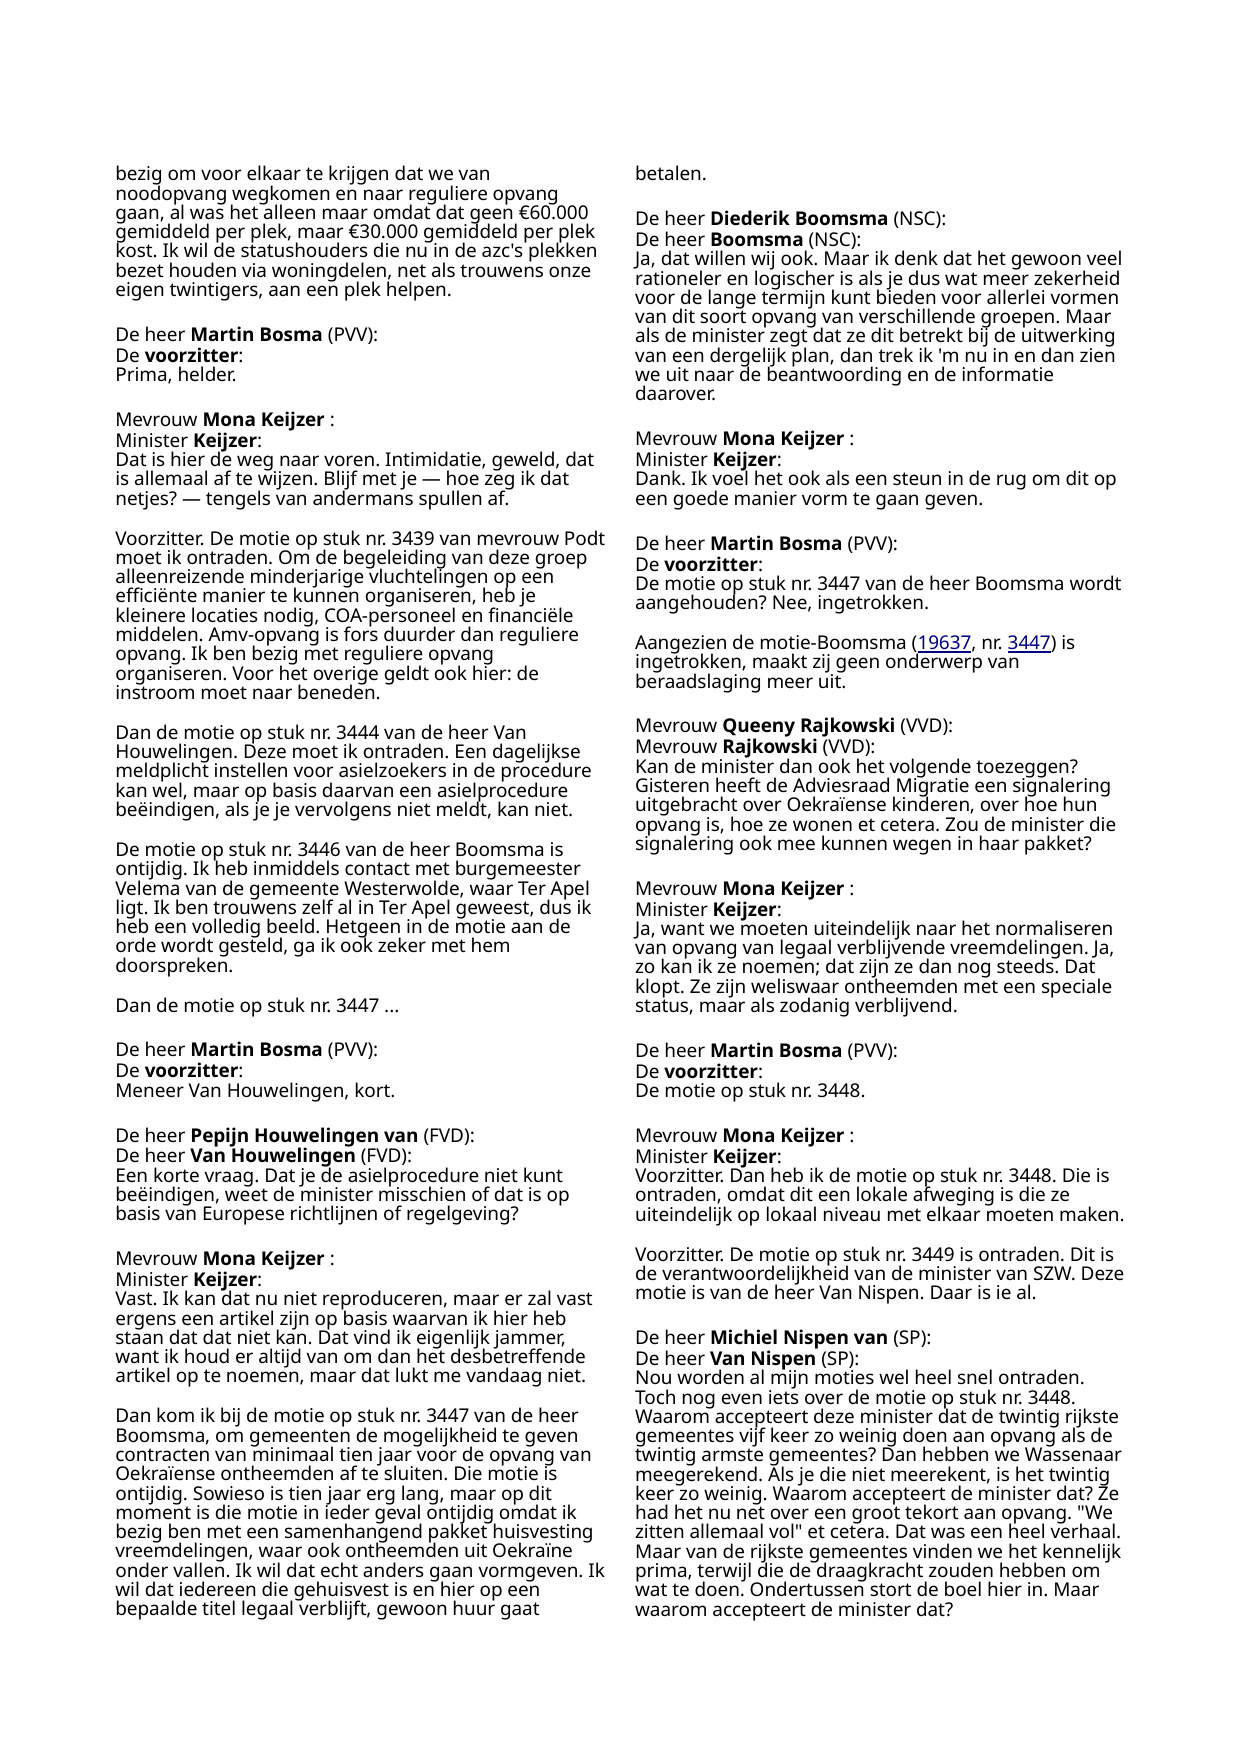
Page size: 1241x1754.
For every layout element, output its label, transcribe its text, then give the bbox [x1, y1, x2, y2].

text Mevrouw Mona Keijzer : [635, 425, 1125, 451]
text Ja, want we moeten uiteindelijk naar het normaliseren van opvang van legaal verblijvende vreemdelingen. Ja, zo kan ik ze noemen; dat zijn ze dan nog steeds. Dat klopt. Ze zijn weliswaar ontheemden met een speciale status, maar als zodanig verblijvend. [635, 920, 1125, 1016]
text De motie op stuk nr. 3447 van de heer Boomsma wordt aangehouden? Nee, ingetrokken. [635, 575, 1125, 613]
text bezig om voor elkaar te krijgen dat we van noodopvang wegkomen en naar reguliere opvang gaan, al was het alleen maar omdat dat geen €60.000 gemiddeld per plek, maar €30.000 gemiddeld per plek kost. Ik wil de statushouders die nu in de azc's plekken bezet houden via woningdelen, net als trouwens onze eigen twintigers, aan een plek helpen. [115, 165, 605, 300]
text De heer Martin Bosma (PVV): [115, 1037, 605, 1062]
text Mevrouw Queeny Rajkowski (VVD): [635, 713, 1125, 738]
text Nou worden al mijn moties wel heel snel ontraden. Toch nog even iets over de motie op stuk nr. 3448. Waarom accepteert deze minister dat de twintig rijkste gemeentes vijf keer zo weinig doen aan opvang als de twintig armste gemeentes? Dan hebben we Wassenaar meegerekend. Als je die niet meerekent, is het twintig keer zo weinig. Waarom accepteert de minister dat? Ze had het nu net over een groot tekort aan opvang. "We zitten allemaal vol" et cetera. Dat was een heel verhaal. Maar van de rijkste gemeentes vinden we het kennelijk prima, terwijl die de draagkracht zouden hebben om wat te doen. Ondertussen stort de boel hier in. Maar waarom accepteert de minister dat? [635, 1369, 1125, 1620]
text Dan de motie op stuk nr. 3447 ... [115, 997, 605, 1016]
text Een korte vraag. Dat je de asielprocedure niet kunt beëindigen, weet de minister misschien of dat is op basis van Europese richtlijnen of regelgeving? [115, 1167, 605, 1224]
text De heer Michiel Nispen van (SP): [635, 1324, 1125, 1350]
text Mevrouw Mona Keijzer : [635, 875, 1125, 901]
text Dat is hier de weg naar voren. Intimidatie, geweld, dat is allemaal af te wijzen. Blijf met je — hoe zeg ik dat netjes? — tengels van andermans spullen af. [115, 451, 605, 509]
text De voorzitter: [635, 1063, 1125, 1082]
text Aangezien de motie-Boomsma (19637, nr. 3447) is ingetrokken, maakt zij geen onderwerp van beraadslaging meer uit. [635, 634, 1125, 692]
text Prima, helder. [115, 366, 605, 385]
text Minister Keijzer: [115, 1271, 605, 1290]
text Mevrouw Rajkowski (VVD): [635, 738, 1125, 758]
text De motie op stuk nr. 3446 van de heer Boomsma is ontijdig. Ik heb inmiddels contact met burgemeester Velema van de gemeente Westerwolde, waar Ter Apel ligt. Ik ben trouwens zelf al in Ter Apel geweest, dus ik heb een volledig beeld. Hetgeen in de motie aan de orde wordt gesteld, ga ik ook zeker met hem doorspreken. [115, 841, 605, 976]
text Voorzitter. Dan heb ik de motie op stuk nr. 3448. Die is ontraden, omdat dit een lokale afweging is die ze uiteindelijk op lokaal niveau met elkaar moeten maken. [635, 1167, 1125, 1225]
text Mevrouw Mona Keijzer : [635, 1122, 1125, 1148]
text De voorzitter: [115, 347, 605, 366]
text De heer Boomsma (NSC): [635, 231, 1125, 250]
text De heer Martin Bosma (PVV): [635, 1037, 1125, 1063]
text Voorzitter. De motie op stuk nr. 3439 van mevrouw Podt moet ik ontraden. Om de begeleiding van deze groep alleenreizende minderjarige vluchtelingen op een efficiënte manier te kunnen organiseren, heb je kleinere locaties nodig, COA-personeel en financiële middelen. Amv-opvang is fors duurder dan reguliere opvang. Ik ben bezig met reguliere opvang organiseren. Voor het overige geldt ook hier: de instroom moet naar beneden. [115, 530, 605, 703]
text De voorzitter: [635, 556, 1125, 575]
text Voorzitter. De motie op stuk nr. 3449 is ontraden. Dit is de verantwoordelijkheid van de minister van SZW. Deze motie is van de heer Van Nispen. Daar is ie al. [635, 1246, 1125, 1303]
text De heer Van Houwelingen (FVD): [115, 1147, 605, 1167]
text Kan de minister dan ook het volgende toezeggen? Gisteren heeft de Adviesraad Migratie een signalering uitgebracht over Oekraïense kinderen, over hoe hun opvang is, hoe ze wonen et cetera. Zou de minister die signalering ook mee kunnen wegen in haar pakket? [635, 758, 1125, 854]
text De heer Van Nispen (SP): [635, 1350, 1125, 1369]
text De heer Martin Bosma (PVV): [635, 530, 1125, 556]
text De heer Diederik Boomsma (NSC): [635, 205, 1125, 231]
text Minister Keijzer: [635, 1148, 1125, 1167]
text De heer Pepijn Houwelingen van (FVD): [115, 1122, 605, 1147]
text Minister Keijzer: [115, 432, 605, 451]
text De heer Martin Bosma (PVV): [115, 321, 605, 347]
text Vast. Ik kan dat nu niet reproduceren, maar er zal vast ergens een artikel zijn op basis waarvan ik hier heb staan dat dat niet kan. Dat vind ik eigenlijk jammer, want ik houd er altijd van om dan het desbetreffende artikel op te noemen, maar dat lukt me vandaag niet. [115, 1290, 605, 1387]
text Dan kom ik bij de motie op stuk nr. 3447 van de heer Boomsma, om gemeenten de mogelijkheid te geven contracten van minimaal tien jaar voor de opvang van Oekraïense ontheemden af te sluiten. Die motie is ontijdig. Sowieso is tien jaar erg lang, maar op dit moment is die motie in ieder geval ontijdig omdat ik bezig ben met een samenhangend pakket huisvesting vreemdelingen, waar ook ontheemden uit Oekraïne onder vallen. Ik wil dat echt anders gaan vormgeven. Ik wil dat iedereen die gehuisvest is en hier op een bepaalde titel legaal verblijft, gewoon huur gaat [115, 1407, 605, 1619]
text De voorzitter: [115, 1062, 605, 1082]
text De motie op stuk nr. 3448. [635, 1082, 1125, 1101]
text Ja, dat willen wij ook. Maar ik denk dat het gewoon veel rationeler en logischer is als je dus wat meer zekerheid voor de lange termijn kunt bieden voor allerlei vormen van dit soort opvang van verschillende groepen. Maar als de minister zegt dat ze dit betrekt bij de uitwerking van een dergelijk plan, dan trek ik 'm nu in en dan zien we uit naar de beantwoording en de informatie daarover. [635, 250, 1125, 404]
text Dan de motie op stuk nr. 3444 van de heer Van Houwelingen. Deze moet ik ontraden. Een dagelijkse meldplicht instellen voor asielzoekers in de procedure kan wel, maar op basis daarvan een asielprocedure beëindigen, als je je vervolgens niet meldt, kan niet. [115, 724, 605, 820]
text Minister Keijzer: [635, 451, 1125, 470]
text betalen. [635, 165, 1125, 184]
text Meneer Van Houwelingen, kort. [115, 1082, 605, 1101]
text Minister Keijzer: [635, 901, 1125, 920]
text Dank. Ik voel het ook als een steun in de rug om dit op een goede manier vorm te gaan geven. [635, 470, 1125, 509]
text Mevrouw Mona Keijzer : [115, 406, 605, 432]
text Mevrouw Mona Keijzer : [115, 1245, 605, 1271]
